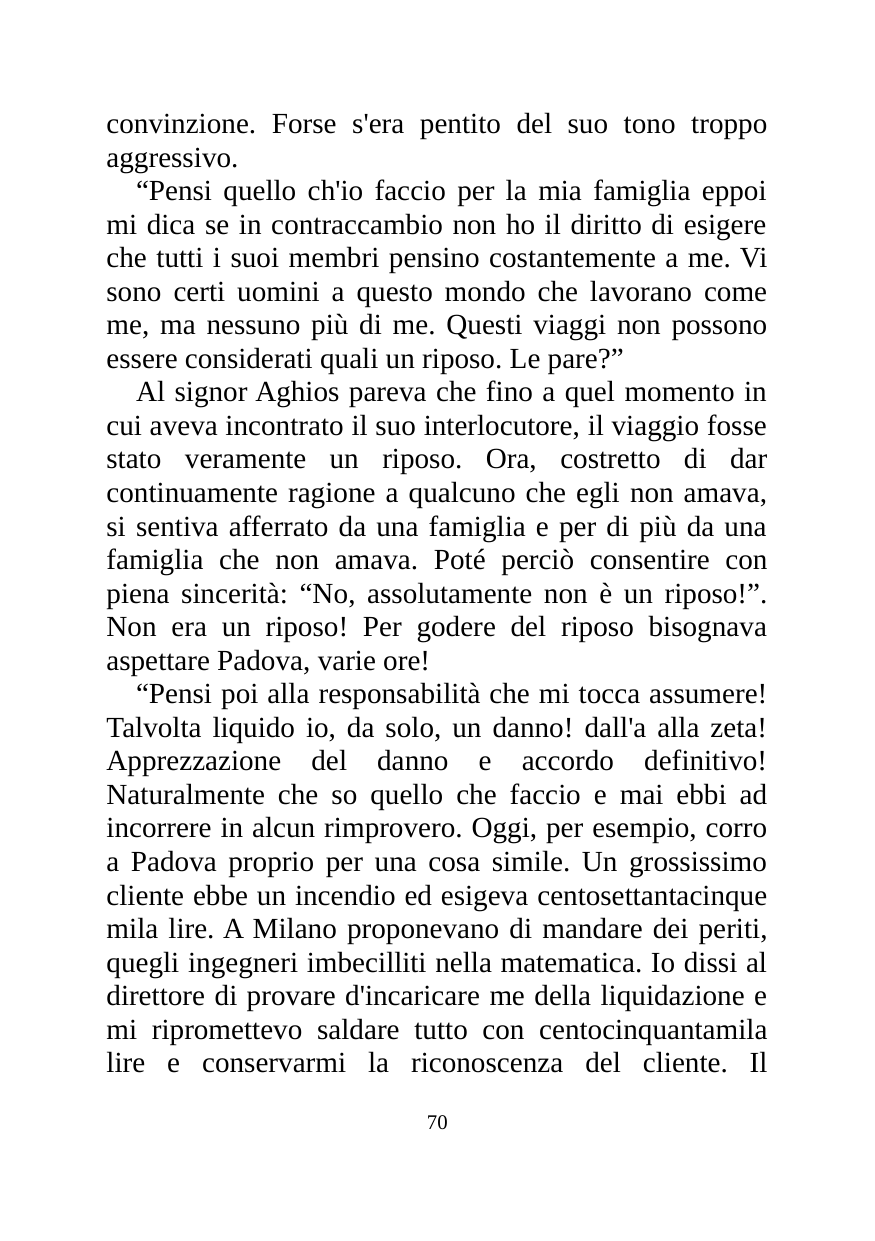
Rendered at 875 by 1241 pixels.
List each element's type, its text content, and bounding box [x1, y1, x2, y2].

text “Pensi poi alla responsabilità che mi tocca assumere! Talvolta liquido io, da solo, un danno! dall'a alla zeta! Apprezzazione del danno e accordo definitivo! Naturalmente che so quello che faccio e mai ebbi ad incorrere in alcun rimprovero. Oggi, per esempio, corro a Padova proprio per una cosa simile. Un grossissimo cliente ebbe un incendio ed esigeva centosettantacinque mila lire. A Milano proponevano di mandare dei periti, quegli ingegneri imbecilliti nella matematica. Io dissi al direttore di provare d'incaricare me della liquidazione e mi ripromettevo saldare tutto con centocinquantamila lire e conservarmi la riconoscenza del cliente. Il [106, 676, 768, 1079]
text “Pensi quello ch'io faccio per la mia famiglia eppoi mi dica se in contraccambio non ho il diritto di esigere che tutti i suoi membri pensino costantemente a me. Vi sono certi uomini a questo mondo che lavorano come me, ma nessuno più di me. Questi viaggi non possono essere considerati quali un riposo. Le pare?” [106, 173, 768, 374]
text Al signor Aghios pareva che fino a quel momento in cui aveva incontrato il suo interlocutore, il viaggio fosse stato veramente un riposo. Ora, costretto di dar continuamente ragione a qualcuno che egli non amava, si sentiva afferrato da una famiglia e per di più da una famiglia che non amava. Poté perciò consentire con piena sincerità: “No, assolutamente non è un riposo!”. Non era un riposo! Per godere del riposo bisognava aspettare Padova, varie ore! [106, 374, 768, 676]
text convinzione. Forse s'era pentito del suo tono troppo aggressivo. [106, 106, 768, 173]
